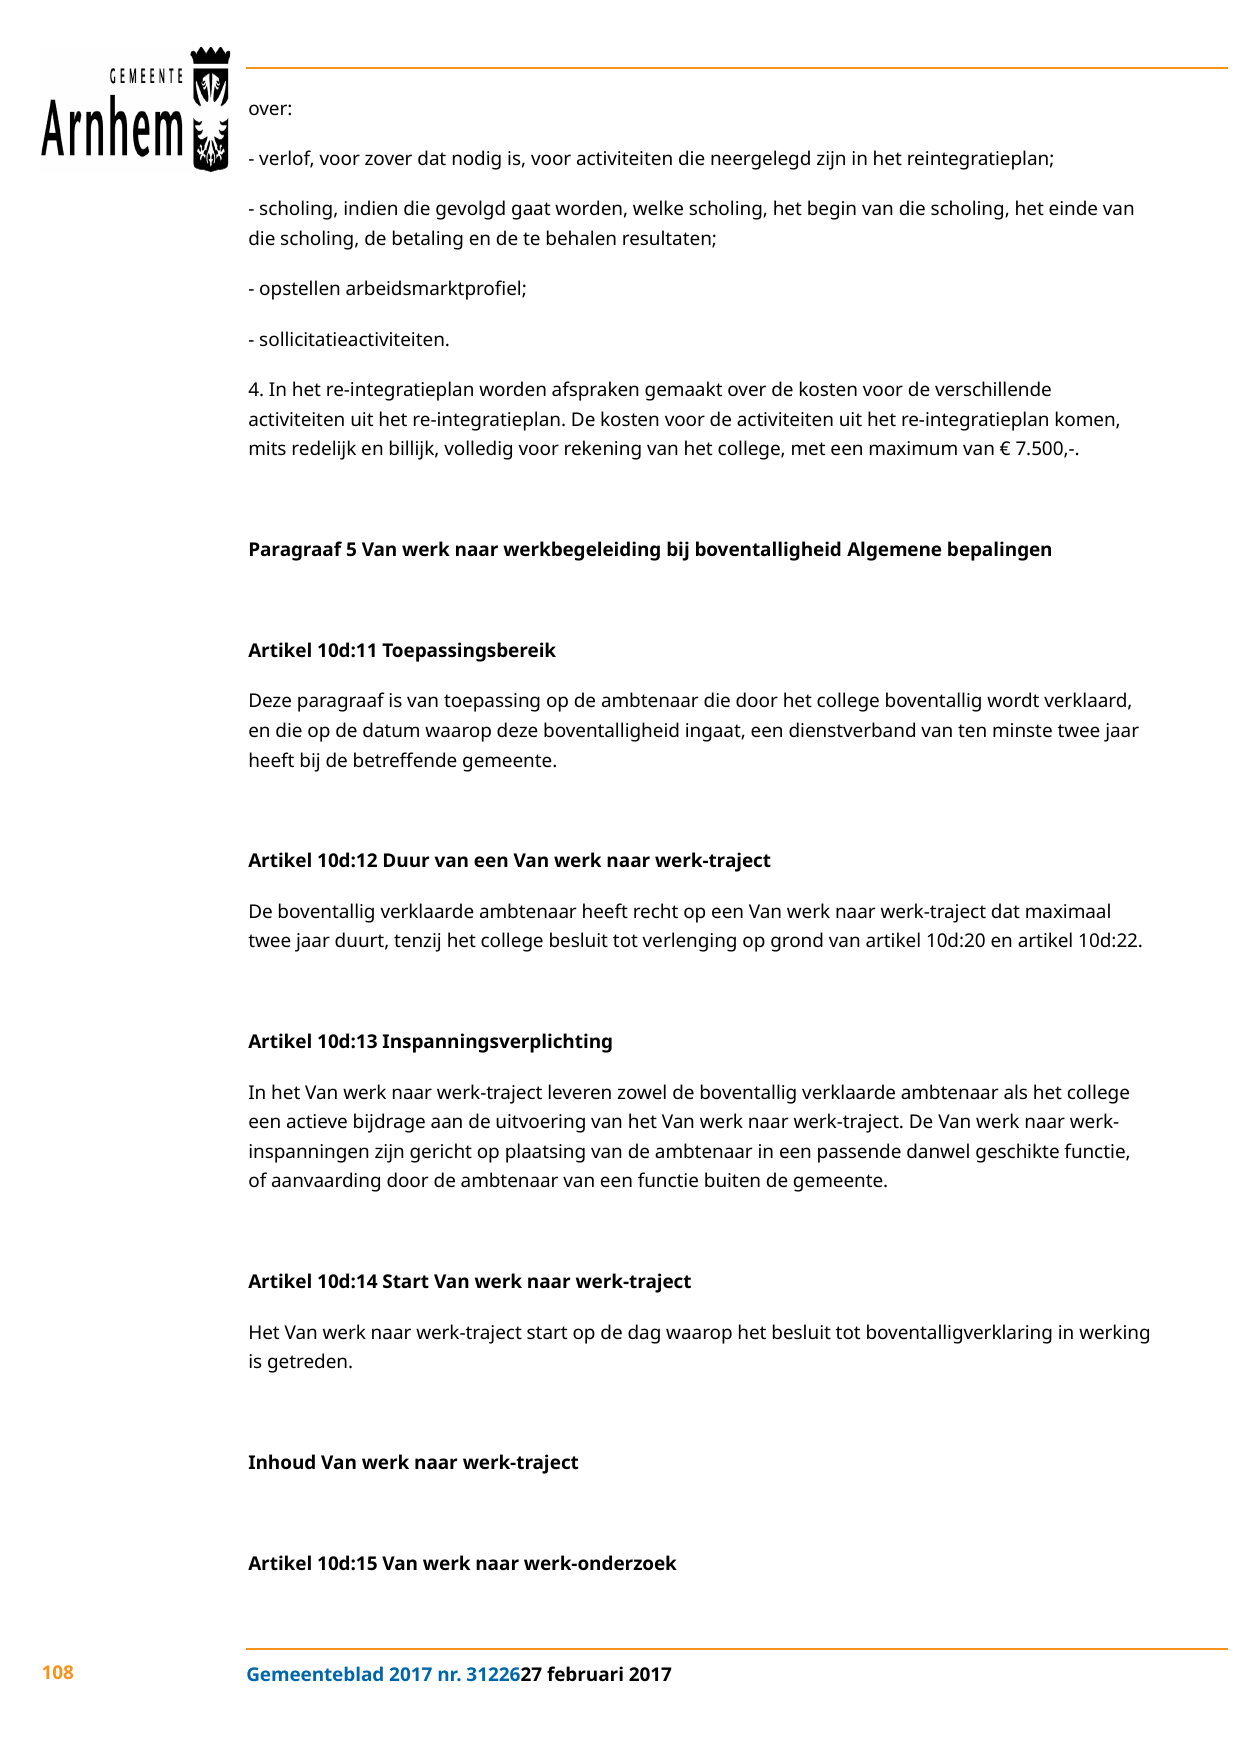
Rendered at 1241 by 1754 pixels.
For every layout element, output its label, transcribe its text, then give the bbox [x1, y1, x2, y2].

text In het Van werk naar werk-traject leveren zowel de boventallig verklaarde ambtenaar als het college een actieve bijdrage aan de uitvoering van het Van werk naar werk-traject. De Van werk naar werk-inspanningen zijn gericht op plaatsing van de ambtenaar in een passende danwel geschikte functie, of aanvaarding door de ambtenaar van een functie buiten de gemeente. [248, 1079, 1152, 1193]
text Artikel 10d:15 Van werk naar werk-onderzoek [248, 1550, 1152, 1576]
text Het Van werk naar werk-traject start op de dag waarop het besluit tot boventalligverklaring in werking is getreden. [248, 1319, 1152, 1374]
text 4. In het re-integratieplan worden afspraken gemaakt over de kosten voor de verschillende activiteiten uit het re-integratieplan. De kosten voor de activiteiten uit het re-integratieplan komen, mits redelijk en billijk, volledig voor rekening van het college, met een maximum van € 7.500,-. [248, 376, 1152, 461]
text - verlof, voor zover dat nodig is, voor activiteiten die neergelegd zijn in het reintegratieplan; [248, 145, 1152, 171]
picture [41, 47, 231, 172]
text over: [248, 95, 1152, 121]
text Paragraaf 5 Van werk naar werkbegeleiding bij boventalligheid Algemene bepalingen [248, 536, 1152, 562]
text - opstellen arbeidsmarktprofiel; [248, 276, 1152, 301]
text - sollicitatieactiviteiten. [248, 326, 1152, 352]
text Inhoud Van werk naar werk-traject [248, 1449, 1152, 1475]
text De boventallig verklaarde ambtenaar heeft recht op een Van werk naar werk-traject dat maximaal twee jaar duurt, tenzij het college besluit tot verlenging op grond van artikel 10d:20 en artikel 10d:22. [248, 898, 1152, 953]
text Artikel 10d:13 Inspanningsverplichting [248, 1028, 1152, 1054]
text Deze paragraaf is van toepassing op de ambtenaar die door het college boventallig wordt verklaard, en die op de datum waarop deze boventalligheid ingaat, een dienstverband van ten minste twee jaar heeft bij de betreffende gemeente. [248, 688, 1152, 773]
text - scholing, indien die gevolgd gaat worden, welke scholing, het begin van die scholing, het einde van die scholing, de betaling en de te behalen resultaten; [248, 196, 1152, 251]
text Artikel 10d:14 Start Van werk naar werk-traject [248, 1268, 1152, 1294]
text Artikel 10d:12 Duur van een Van werk naar werk-traject [248, 848, 1152, 873]
text Artikel 10d:11 Toepassingsbereik [248, 637, 1152, 663]
